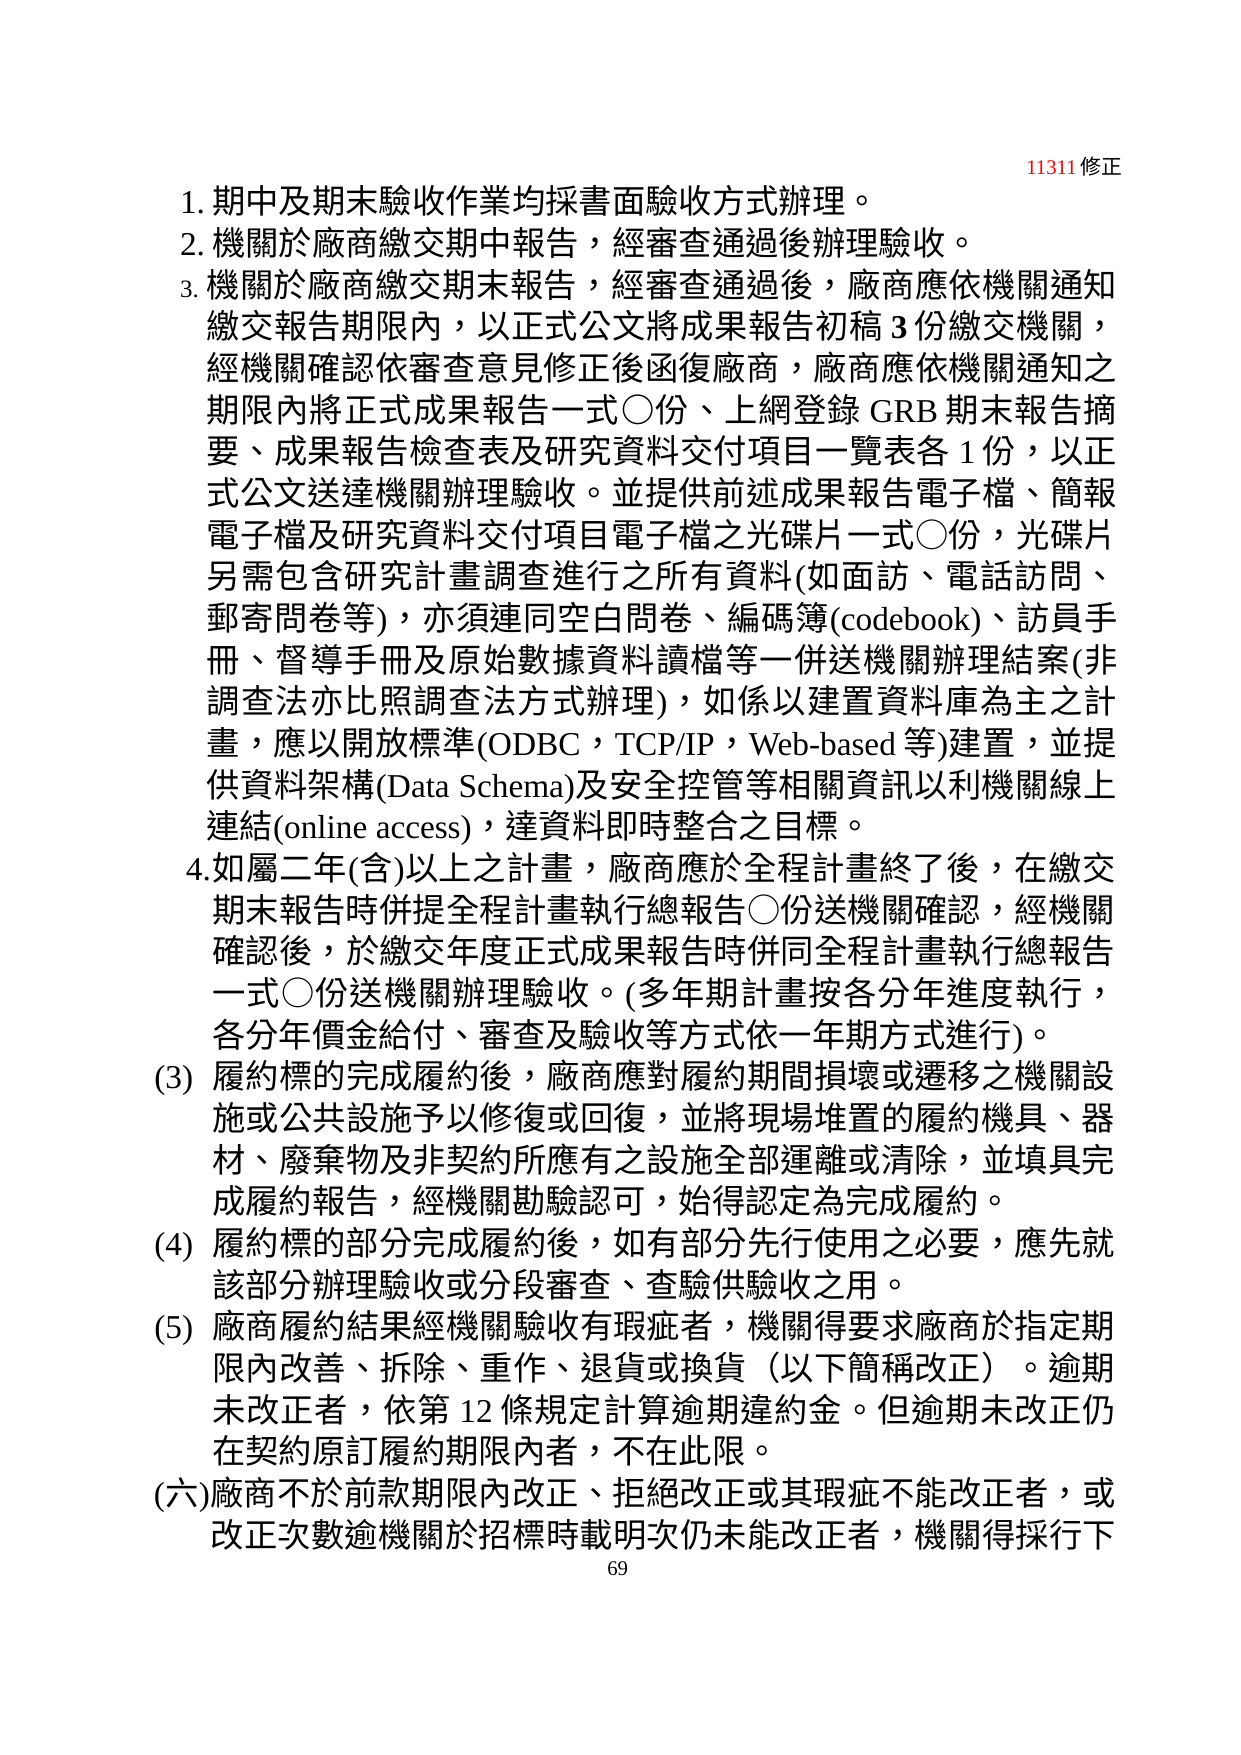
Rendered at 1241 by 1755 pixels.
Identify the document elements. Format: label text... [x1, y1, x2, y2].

list 期中及期末驗收作業均採書面驗收方式辦理。 [180, 181, 1117, 222]
list 履約標的完成履約後，廠商應對履約期間損壞或遷移之機關設施或公共設施予以修復或回復，並將現場堆置的履約機具、器材、廢棄物及非契約所應有之設施全部運離或清除，並填具完成履約報告，經機關勘驗認可，始得認定為完成履約。 [154, 1056, 1117, 1222]
list 履約標的部分完成履約後，如有部分先行使用之必要，應先就該部分辦理驗收或分段審查、查驗供驗收之用。 [154, 1222, 1117, 1306]
list 如屬二年(含)以上之計畫，廠商應於全程計畫終了後，在繳交期末報告時併提全程計畫執行總報告○份送機關確認，經機關確認後，於繳交年度正式成果報告時併同全程計畫執行總報告一式○份送機關辦理驗收。(多年期計畫按各分年進度執行，各分年價金給付、審查及驗收等方式依一年期方式進行)。 [186, 847, 1117, 1056]
list 廠商履約結果經機關驗收有瑕疵者，機關得要求廠商於指定期限內改善、拆除、重作、退貨或換貨（以下簡稱改正）。逾期未改正者，依第12條規定計算逾期違約金。但逾期未改正仍在契約原訂履約期限內者，不在此限。 [154, 1306, 1117, 1472]
list 機關於廠商繳交期中報告，經審查通過後辦理驗收。 [180, 222, 1117, 264]
list 機關於廠商繳交期末報告，經審查通過後，廠商應依機關通知繳交報告期限內，以正式公文將成果報告初稿3份繳交機關，經機關確認依審查意見修正後函復廠商，廠商應依機關通知之期限內將正式成果報告一式○份、上網登錄GRB期末報告摘要、成果報告檢查表及研究資料交付項目一覽表各1份，以正式公文送達機關辦理驗收。並提供前述成果報告電子檔、簡報電子檔及研究資料交付項目電子檔之光碟片一式○份，光碟片另需包含研究計畫調查進行之所有資料(如面訪、電話訪問、郵寄問卷等)，亦須連同空白問卷、編碼簿(codebook)、訪員手冊、督導手冊及原始數據資料讀檔等一併送機關辦理結案(非調查法亦比照調查法方式辦理)，如係以建置資料庫為主之計畫，應以開放標準(ODBC，TCP/IP，Web-based等)建置，並提供資料架構(Data Schema)及安全控管等相關資訊以利機關線上連結(online access)，達資料即時整合之目標。 [180, 264, 1117, 847]
text (六)廠商不於前款期限內改正、拒絕改正或其瑕疵不能改正者，或改正次數逾機關於招標時載明次仍未能改正者，機關得採行下 [154, 1472, 1117, 1556]
